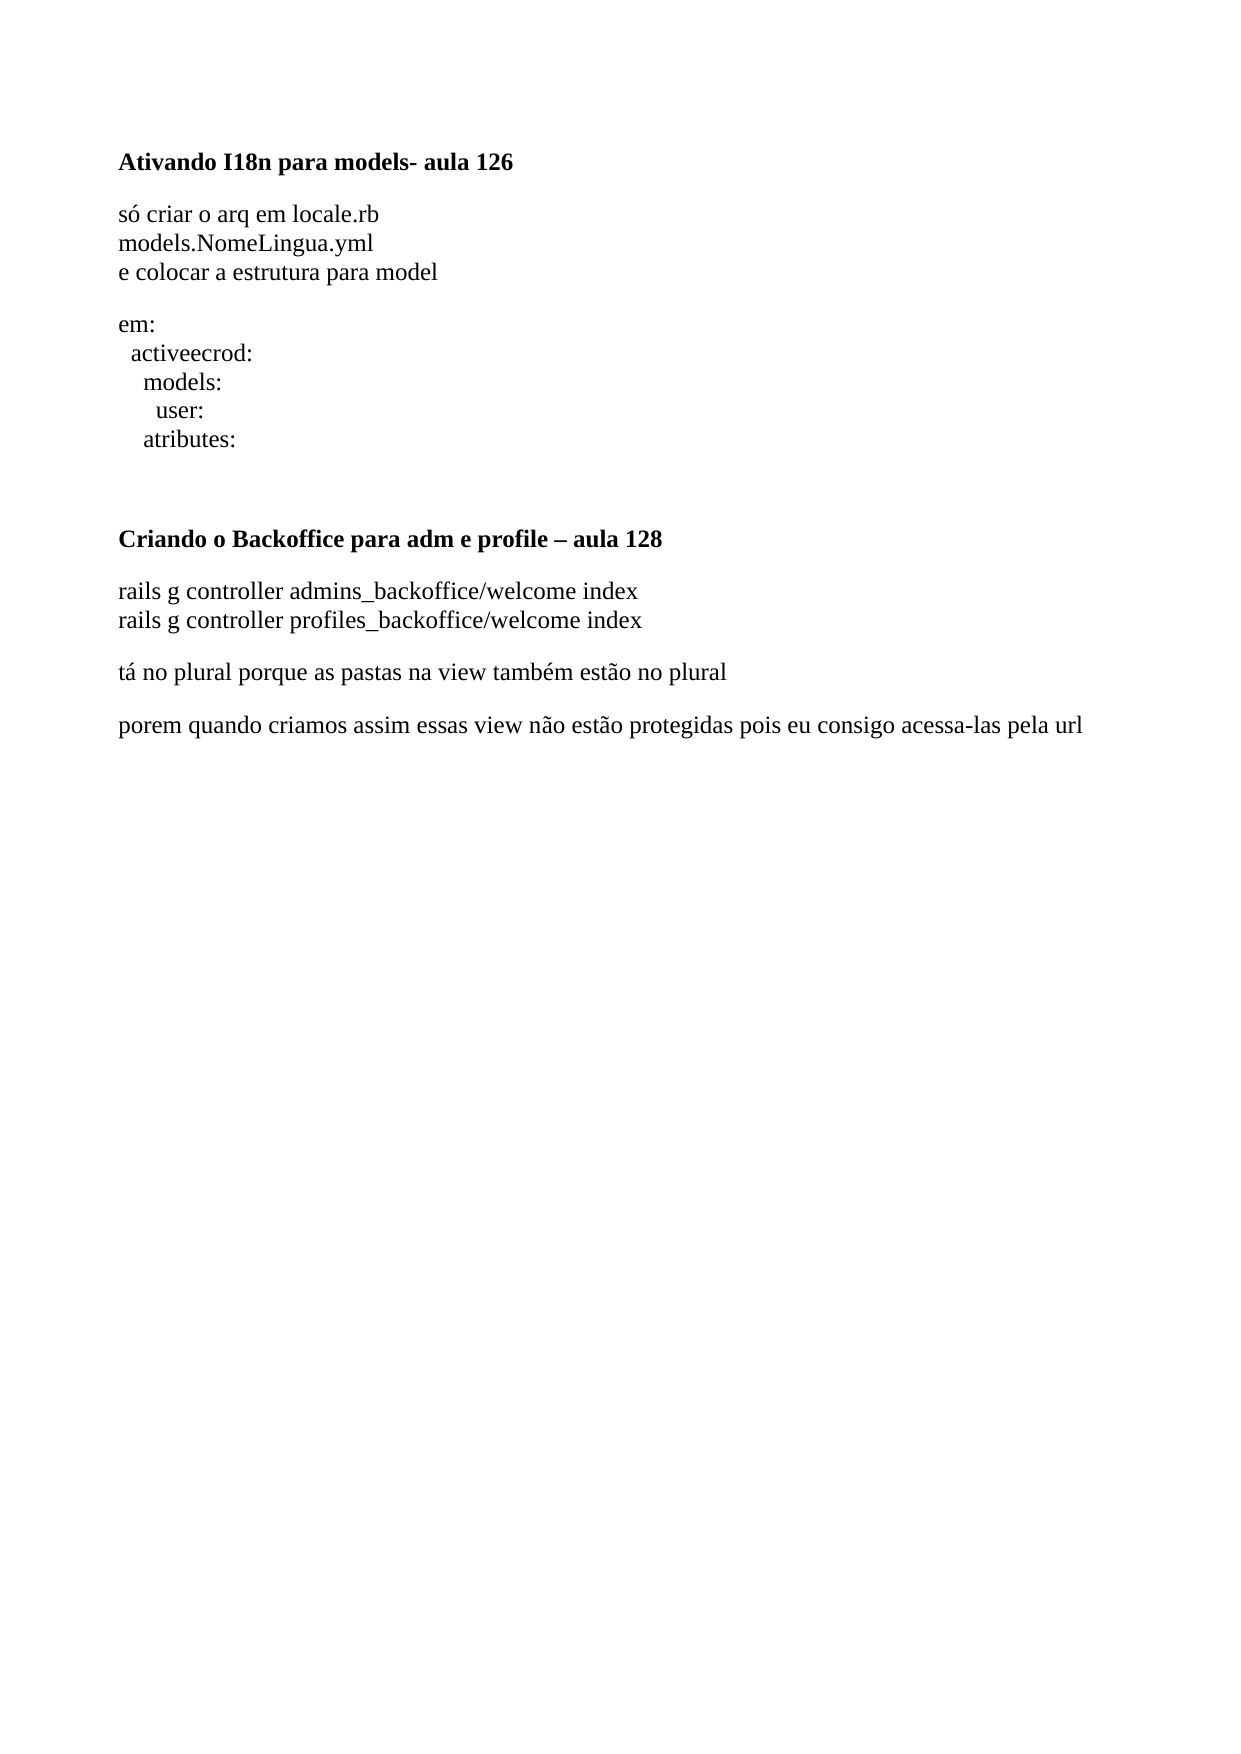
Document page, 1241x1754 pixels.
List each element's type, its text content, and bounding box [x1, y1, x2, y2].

text models: [118, 367, 1122, 395]
text user: [118, 395, 1122, 424]
text rails g controller profiles_backoffice/welcome index [118, 605, 1122, 634]
text rails g controller admins_backoffice/welcome index [118, 576, 1122, 605]
text activeecrod: [118, 338, 1122, 367]
text e colocar a estrutura para model [118, 257, 1122, 286]
text em: [118, 309, 1122, 338]
text tá no plural porque as pastas na view também estão no plural [118, 657, 1122, 686]
text models.NomeLingua.yml [118, 228, 1122, 257]
text porem quando criamos assim essas view não estão protegidas pois eu consigo acessa-las pela url [118, 710, 1122, 738]
text atributes: [118, 424, 1122, 453]
text só criar o arq em locale.rb [118, 199, 1122, 228]
text Ativando I18n para models- aula 126 [118, 147, 1122, 176]
text Criando o Backoffice para adm e profile – aula 128 [118, 524, 1122, 553]
